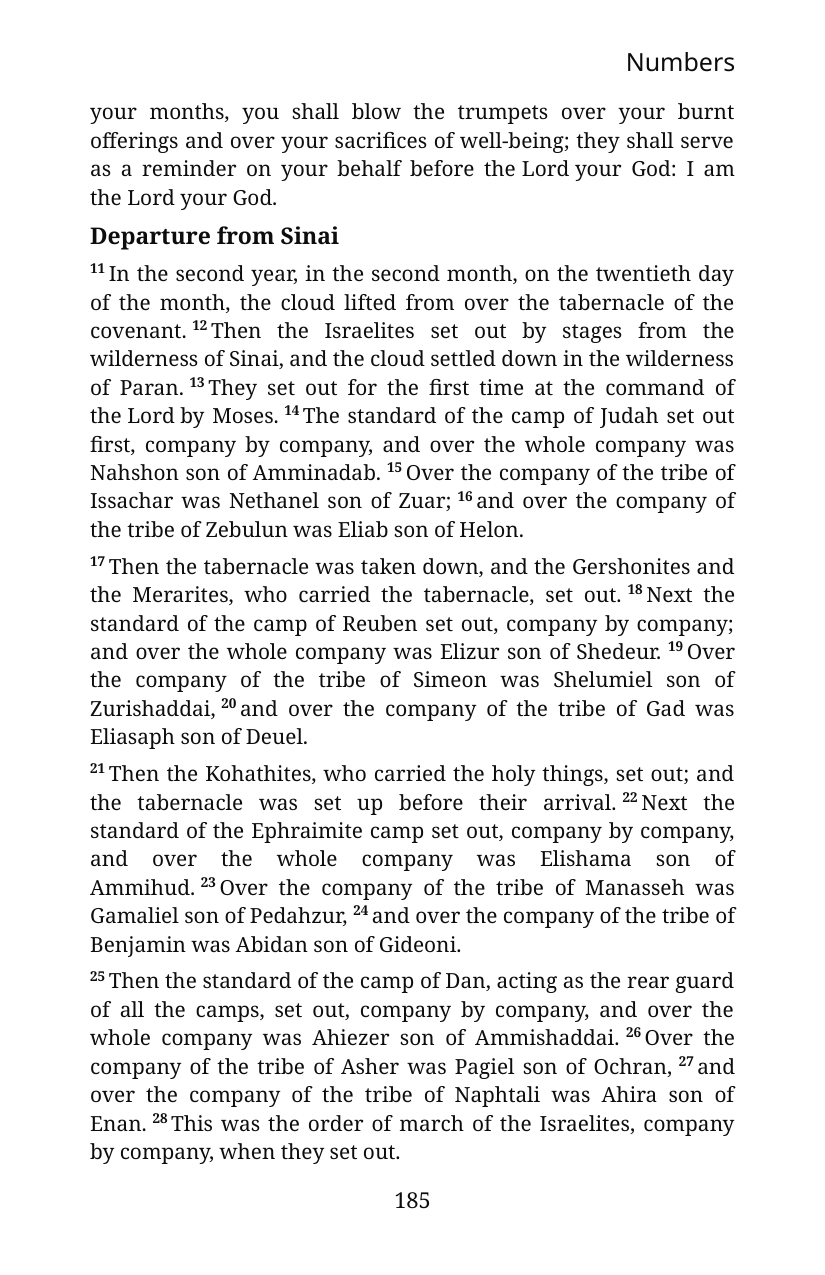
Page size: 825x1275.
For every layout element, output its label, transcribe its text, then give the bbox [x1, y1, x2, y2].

text 25 Then the standard of the camp of Dan, acting as the rear guard of all the camps, set out, company by company, and over the whole company was Ahiezer son of Ammishaddai. 26 Over the company of the tribe of Asher was Pagiel son of Ochran, 27 and over the company of the tribe of Naphtali was Ahira son of Enan. 28 This was the order of march of the Israelites, company by company, when they set out. [90, 967, 735, 1166]
text 21 Then the Kohathites, who carried the holy things, set out; and the tabernacle was set up before their arrival. 22 Next the standard of the Ephraimite camp set out, company by company, and over the whole company was Elishama son of Ammihud. 23 Over the company of the tribe of Manasseh was Gamaliel son of Pedahzur, 24 and over the company of the tribe of Benjamin was Abidan son of Gideoni. [90, 759, 735, 958]
text your months, you shall blow the trumpets over your burnt offerings and over your sacrifices of well-being; they shall serve as a reminder on your behalf before the Lord your God: I am the Lord your God. [90, 97, 735, 211]
text Departure from Sinai [90, 219, 735, 251]
text 17 Then the tabernacle was taken down, and the Gershonites and the Merarites, who carried the tabernacle, set out. 18 Next the standard of the camp of Reuben set out, company by company; and over the whole company was Elizur son of Shedeur. 19 Over the company of the tribe of Simeon was Shelumiel son of Zurishaddai, 20 and over the company of the tribe of Gad was Eliasaph son of Deuel. [90, 552, 735, 751]
text 11 In the second year, in the second month, on the twentieth day of the month, the cloud lifted from over the tabernacle of the covenant. 12 Then the Israelites set out by stages from the wilderness of Sinai, and the cloud settled down in the wilderness of Paran. 13 They set out for the first time at the command of the Lord by Moses. 14 The standard of the camp of Judah set out first, company by company, and over the whole company was Nahshon son of Amminadab. 15 Over the company of the tribe of Issachar was Nethanel son of Zuar; 16 and over the company of the tribe of Zebulun was Eliab son of Helon. [90, 259, 735, 543]
